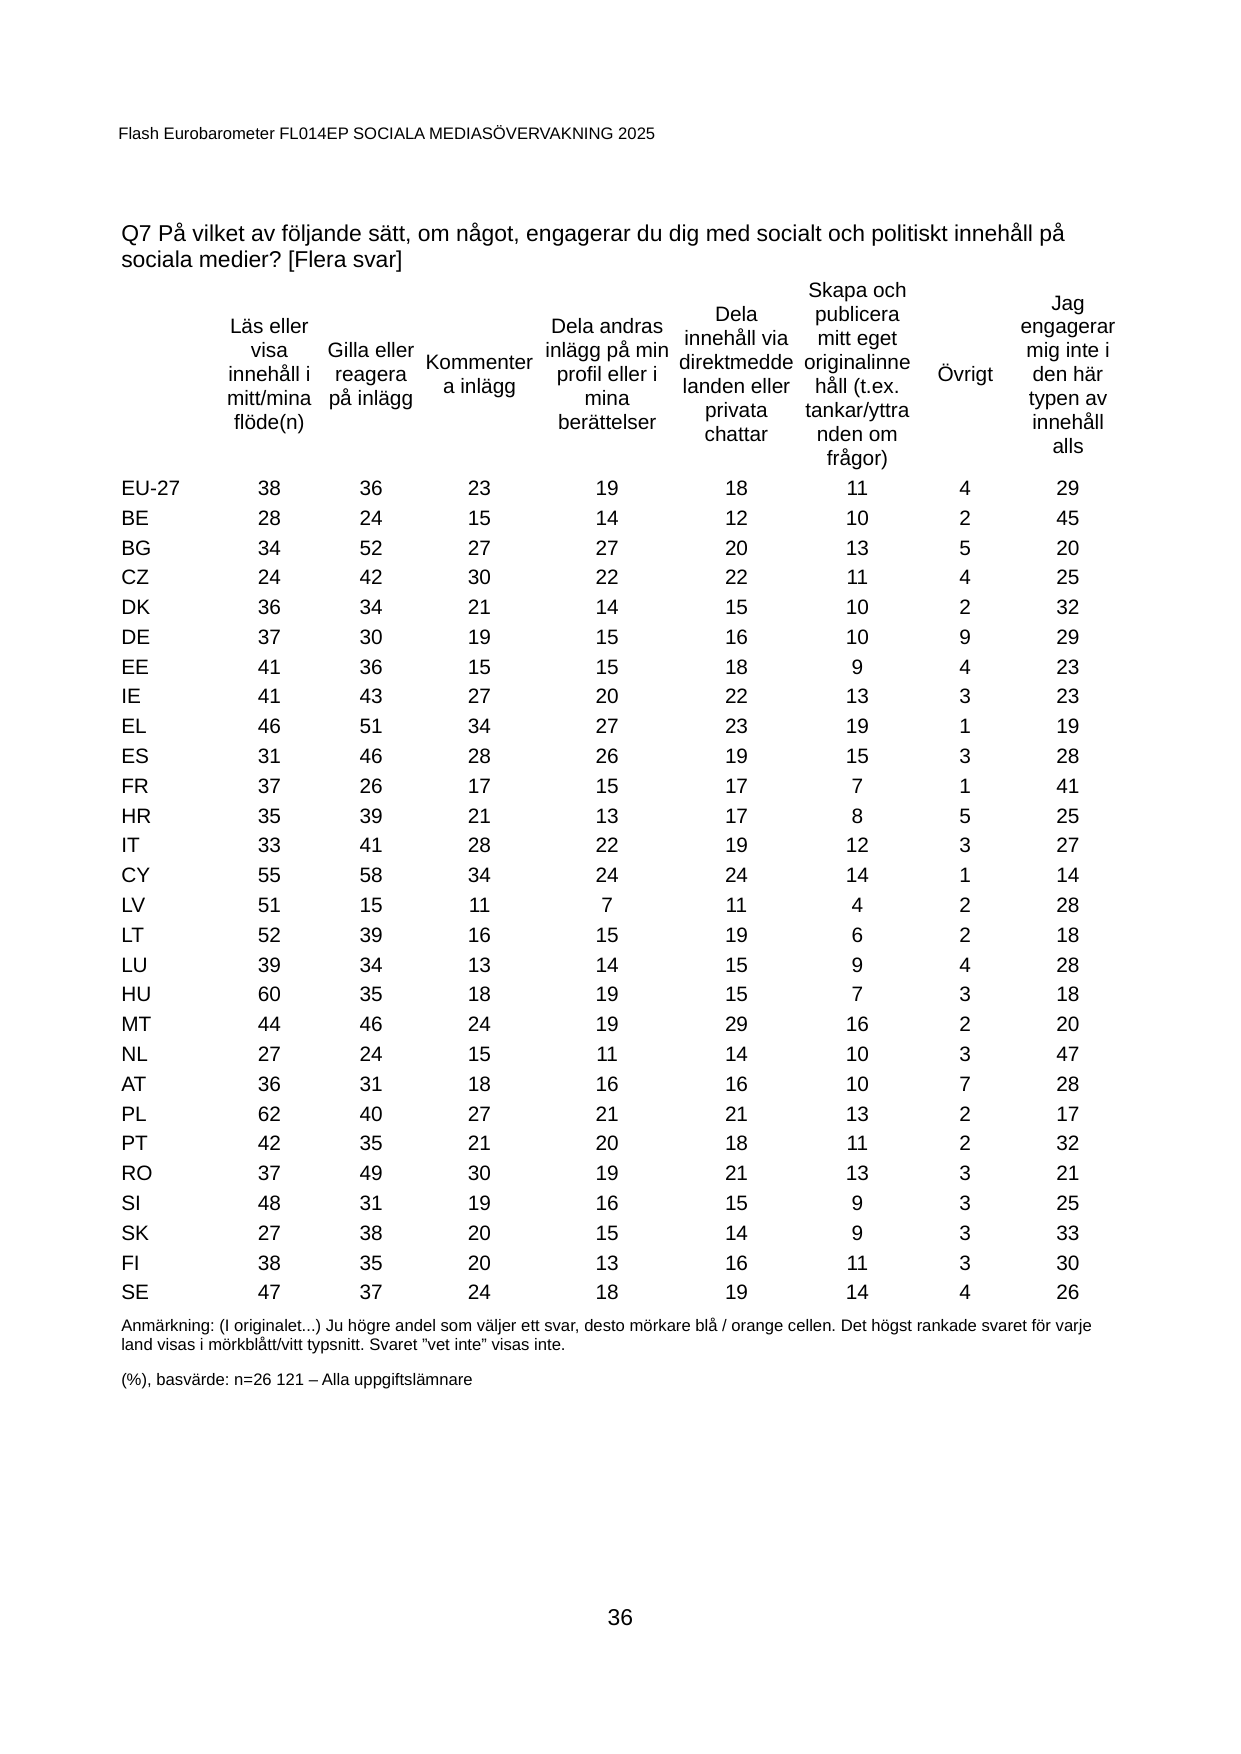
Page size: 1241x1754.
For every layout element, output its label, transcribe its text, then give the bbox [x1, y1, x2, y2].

table_cell 24 [419, 1009, 540, 1039]
table_cell 1 [916, 771, 1013, 801]
table_cell 49 [323, 1158, 419, 1188]
table_cell 62 [215, 1099, 323, 1128]
table_cell 34 [215, 533, 323, 562]
table_cell SI [118, 1188, 215, 1218]
table_cell AT [118, 1069, 215, 1098]
table_cell SE [118, 1277, 215, 1307]
table_cell 11 [540, 1039, 674, 1069]
table_cell 3 [916, 1039, 1013, 1069]
table_cell 26 [540, 741, 674, 771]
table_cell LU [118, 950, 215, 979]
table_cell 12 [798, 830, 916, 860]
table_cell 41 [323, 830, 419, 860]
table_cell 2 [916, 1009, 1013, 1039]
table_cell 16 [798, 1009, 916, 1039]
table_cell 20 [1014, 533, 1122, 562]
table_cell 24 [323, 503, 419, 532]
table_cell 3 [916, 979, 1013, 1009]
table_cell 29 [674, 1009, 798, 1039]
table_cell 22 [674, 681, 798, 711]
table_cell 24 [323, 1039, 419, 1069]
table_cell DE [118, 622, 215, 652]
table_cell 42 [215, 1128, 323, 1158]
table_cell 28 [1014, 1069, 1122, 1098]
table_cell 5 [916, 801, 1013, 830]
table_cell 35 [323, 979, 419, 1009]
table_cell 33 [215, 830, 323, 860]
table_cell 20 [419, 1218, 540, 1247]
table_cell Dela innehåll via direktmeddelanden eller privata chattar [674, 275, 798, 473]
table_cell 18 [674, 473, 798, 503]
table_cell 28 [215, 503, 323, 532]
table_cell 15 [419, 503, 540, 532]
table_cell 13 [798, 1099, 916, 1128]
table_cell 19 [798, 711, 916, 741]
table_cell 3 [916, 1158, 1013, 1188]
table_cell 16 [674, 1248, 798, 1277]
table_cell 4 [798, 890, 916, 920]
table_cell 19 [540, 473, 674, 503]
table_cell 3 [916, 681, 1013, 711]
table_cell 37 [215, 622, 323, 652]
table_cell 18 [674, 652, 798, 681]
table_cell 3 [916, 830, 1013, 860]
table_cell 20 [674, 533, 798, 562]
table_cell 30 [1014, 1248, 1122, 1277]
table_cell 39 [323, 801, 419, 830]
table_cell Anmärkning: (I originalet...) Ju högre andel som väljer ett svar, desto mörkare blå / orange cellen. Det högst rankade svaret för varje land visas i mörkblått/vitt typsnitt. Svaret ”vet inte” visas inte. [118, 1307, 1122, 1363]
table_cell 13 [798, 533, 916, 562]
table_cell 14 [798, 1277, 916, 1307]
table_cell 10 [798, 592, 916, 622]
table_cell FR [118, 771, 215, 801]
table_cell 52 [323, 533, 419, 562]
table_cell 2 [916, 920, 1013, 949]
table_cell 19 [1014, 711, 1122, 741]
table_cell 40 [323, 1099, 419, 1128]
table_cell EL [118, 711, 215, 741]
table_cell 27 [419, 533, 540, 562]
table_cell Övrigt [916, 275, 1013, 473]
table_cell 55 [215, 860, 323, 890]
table_cell 28 [1014, 890, 1122, 920]
table_cell BG [118, 533, 215, 562]
table_cell 30 [419, 562, 540, 592]
table_cell 11 [419, 890, 540, 920]
table_cell 21 [540, 1099, 674, 1128]
table_cell 37 [215, 1158, 323, 1188]
table_cell 46 [323, 1009, 419, 1039]
table_cell 21 [419, 801, 540, 830]
table_cell 13 [540, 801, 674, 830]
table_cell 36 [323, 473, 419, 503]
table_cell 31 [215, 741, 323, 771]
table_cell 23 [1014, 681, 1122, 711]
table_cell 12 [674, 503, 798, 532]
table_cell 41 [215, 681, 323, 711]
table_cell 45 [1014, 503, 1122, 532]
table_cell 19 [674, 830, 798, 860]
table_cell 44 [215, 1009, 323, 1039]
table_cell 28 [1014, 950, 1122, 979]
table_cell 9 [798, 950, 916, 979]
table_cell 35 [215, 801, 323, 830]
table_cell 29 [1014, 622, 1122, 652]
table_cell 47 [1014, 1039, 1122, 1069]
table_cell 18 [1014, 979, 1122, 1009]
table_cell 2 [916, 1099, 1013, 1128]
table_cell 32 [1014, 1128, 1122, 1158]
table_cell 34 [323, 592, 419, 622]
table_cell 41 [215, 652, 323, 681]
table_cell [118, 275, 215, 473]
table_cell MT [118, 1009, 215, 1039]
table_cell LV [118, 890, 215, 920]
table_cell 20 [540, 1128, 674, 1158]
table_cell 14 [540, 950, 674, 979]
table_cell 15 [540, 622, 674, 652]
table_cell 36 [215, 1069, 323, 1098]
table_cell 11 [798, 1128, 916, 1158]
table_cell 25 [1014, 562, 1122, 592]
table_cell 4 [916, 652, 1013, 681]
table_cell 3 [916, 1248, 1013, 1277]
table_cell 27 [215, 1218, 323, 1247]
table_cell Jag engagerar mig inte i den här typen av innehåll alls [1014, 275, 1122, 473]
table_cell 39 [215, 950, 323, 979]
table_cell 6 [798, 920, 916, 949]
table_cell 51 [215, 890, 323, 920]
table_cell 30 [419, 1158, 540, 1188]
table_cell 11 [798, 562, 916, 592]
table_cell 4 [916, 1277, 1013, 1307]
table_cell 18 [419, 979, 540, 1009]
table_cell 7 [916, 1069, 1013, 1098]
table_cell 18 [1014, 920, 1122, 949]
table_cell 27 [540, 711, 674, 741]
table_cell 22 [540, 562, 674, 592]
table_cell 31 [323, 1069, 419, 1098]
table_cell PL [118, 1099, 215, 1128]
table_cell 2 [916, 503, 1013, 532]
table_cell 16 [540, 1188, 674, 1218]
table_cell IT [118, 830, 215, 860]
table_cell 10 [798, 503, 916, 532]
table_cell 3 [916, 1218, 1013, 1247]
table_cell DK [118, 592, 215, 622]
table_cell 36 [215, 592, 323, 622]
table_cell 23 [419, 473, 540, 503]
table_cell 46 [215, 711, 323, 741]
table_cell 27 [419, 681, 540, 711]
table_cell 17 [1014, 1099, 1122, 1128]
table_cell 10 [798, 1039, 916, 1069]
table_cell 38 [323, 1218, 419, 1247]
table_cell 22 [540, 830, 674, 860]
table_cell 21 [419, 1128, 540, 1158]
table_cell 17 [419, 771, 540, 801]
table_cell 3 [916, 741, 1013, 771]
table_cell 14 [674, 1039, 798, 1069]
table_cell 11 [798, 473, 916, 503]
table_cell 13 [798, 1158, 916, 1188]
table_cell 15 [419, 1039, 540, 1069]
table_cell Gilla eller reagera på inlägg [323, 275, 419, 473]
table_cell 27 [215, 1039, 323, 1069]
table_cell 32 [1014, 592, 1122, 622]
table_cell 9 [798, 1188, 916, 1218]
table_cell 4 [916, 473, 1013, 503]
table_cell 20 [540, 681, 674, 711]
table_cell 15 [419, 652, 540, 681]
table_cell 27 [1014, 830, 1122, 860]
table_cell 21 [1014, 1158, 1122, 1188]
table_cell 42 [323, 562, 419, 592]
table_cell Skapa och publicera mitt eget originalinnehåll (t.ex. tankar/yttranden om frågor) [798, 275, 916, 473]
table_cell 19 [674, 920, 798, 949]
table_cell 37 [215, 771, 323, 801]
table_cell 34 [323, 950, 419, 979]
table_cell 18 [419, 1069, 540, 1098]
table_cell HU [118, 979, 215, 1009]
table_cell 4 [916, 562, 1013, 592]
table_cell 11 [798, 1248, 916, 1277]
table_cell 20 [1014, 1009, 1122, 1039]
table_cell 15 [540, 1218, 674, 1247]
table_cell 19 [674, 741, 798, 771]
table_cell 18 [540, 1277, 674, 1307]
table_cell IE [118, 681, 215, 711]
table_cell 16 [674, 622, 798, 652]
table_cell 10 [798, 1069, 916, 1098]
table_cell 15 [540, 652, 674, 681]
table_cell 29 [1014, 473, 1122, 503]
table_cell 14 [798, 860, 916, 890]
table_cell Kommentera inlägg [419, 275, 540, 473]
table_cell 25 [1014, 1188, 1122, 1218]
table_cell HR [118, 801, 215, 830]
table_cell 2 [916, 592, 1013, 622]
table_cell 18 [674, 1128, 798, 1158]
table_cell 26 [1014, 1277, 1122, 1307]
table_cell ES [118, 741, 215, 771]
table_cell 34 [419, 711, 540, 741]
table_cell RO [118, 1158, 215, 1188]
table_cell 9 [798, 652, 916, 681]
table_cell 14 [674, 1218, 798, 1247]
table_cell 31 [323, 1188, 419, 1218]
table_cell 30 [323, 622, 419, 652]
table_cell 46 [323, 741, 419, 771]
table_cell 23 [674, 711, 798, 741]
table_cell 24 [215, 562, 323, 592]
table_cell 19 [540, 979, 674, 1009]
table_cell 13 [540, 1248, 674, 1277]
table_cell 38 [215, 473, 323, 503]
table_cell 28 [419, 741, 540, 771]
table_cell NL [118, 1039, 215, 1069]
table_cell 47 [215, 1277, 323, 1307]
table_cell 15 [674, 979, 798, 1009]
table_cell 26 [323, 771, 419, 801]
table_cell 19 [419, 622, 540, 652]
table_cell 28 [419, 830, 540, 860]
table_cell 17 [674, 771, 798, 801]
table_cell 15 [674, 950, 798, 979]
table_cell 15 [674, 592, 798, 622]
table_cell 17 [674, 801, 798, 830]
table_cell 1 [916, 860, 1013, 890]
table_cell 19 [419, 1188, 540, 1218]
table_cell 52 [215, 920, 323, 949]
table_cell 19 [540, 1158, 674, 1188]
table_cell 3 [916, 1188, 1013, 1218]
table_cell 7 [540, 890, 674, 920]
table_cell 14 [540, 503, 674, 532]
table_cell 8 [798, 801, 916, 830]
table_cell 15 [323, 890, 419, 920]
table_cell FI [118, 1248, 215, 1277]
table_cell 20 [419, 1248, 540, 1277]
table_cell 7 [798, 979, 916, 1009]
table_cell 16 [540, 1069, 674, 1098]
table_cell (%), basvärde: n=26 121 – Alla uppgiftslämnare [118, 1363, 1122, 1395]
table_cell 4 [916, 950, 1013, 979]
table_cell 10 [798, 622, 916, 652]
table_cell 35 [323, 1248, 419, 1277]
table_cell SK [118, 1218, 215, 1247]
table_cell 2 [916, 890, 1013, 920]
table_cell 24 [674, 860, 798, 890]
table_cell 19 [674, 1277, 798, 1307]
table_cell 58 [323, 860, 419, 890]
table_cell 24 [540, 860, 674, 890]
table_cell 15 [798, 741, 916, 771]
table_cell 39 [323, 920, 419, 949]
table_cell 28 [1014, 741, 1122, 771]
table_cell 14 [540, 592, 674, 622]
table_cell 24 [419, 1277, 540, 1307]
table_cell 51 [323, 711, 419, 741]
table_cell 15 [540, 920, 674, 949]
table_header Q7 På vilket av följande sätt, om något, engagerar du dig med socialt och politiskt innehåll på sociala medier? [Flera svar] [118, 217, 1122, 275]
table_cell 38 [215, 1248, 323, 1277]
table_cell 25 [1014, 801, 1122, 830]
table_cell 27 [419, 1099, 540, 1128]
table_cell 36 [323, 652, 419, 681]
table_cell 22 [674, 562, 798, 592]
table_cell 11 [674, 890, 798, 920]
table_cell Dela andras inlägg på min profil eller i mina berättelser [540, 275, 674, 473]
table_cell EU-27 [118, 473, 215, 503]
table_cell CY [118, 860, 215, 890]
table_cell 16 [419, 920, 540, 949]
table_cell 41 [1014, 771, 1122, 801]
table_cell 9 [916, 622, 1013, 652]
table_cell 13 [419, 950, 540, 979]
table_cell 2 [916, 1128, 1013, 1158]
table_cell 27 [540, 533, 674, 562]
table_cell 1 [916, 711, 1013, 741]
table_cell 14 [1014, 860, 1122, 890]
table_cell 15 [540, 771, 674, 801]
table_cell 23 [1014, 652, 1122, 681]
table_cell 21 [419, 592, 540, 622]
table_cell 7 [798, 771, 916, 801]
table_cell 21 [674, 1099, 798, 1128]
table_cell Läs eller visa innehåll i mitt/mina flöde(n) [215, 275, 323, 473]
table_cell 15 [674, 1188, 798, 1218]
table_cell BE [118, 503, 215, 532]
table_cell 9 [798, 1218, 916, 1247]
table_cell 21 [674, 1158, 798, 1188]
table_cell 48 [215, 1188, 323, 1218]
table_cell 5 [916, 533, 1013, 562]
table_cell 19 [540, 1009, 674, 1039]
table_cell CZ [118, 562, 215, 592]
table_cell EE [118, 652, 215, 681]
table_cell 35 [323, 1128, 419, 1158]
table_cell LT [118, 920, 215, 949]
table_cell 60 [215, 979, 323, 1009]
table_cell 37 [323, 1277, 419, 1307]
table_cell PT [118, 1128, 215, 1158]
table_cell 34 [419, 860, 540, 890]
table_cell 33 [1014, 1218, 1122, 1247]
table_cell 13 [798, 681, 916, 711]
table_cell 43 [323, 681, 419, 711]
table_cell 16 [674, 1069, 798, 1098]
